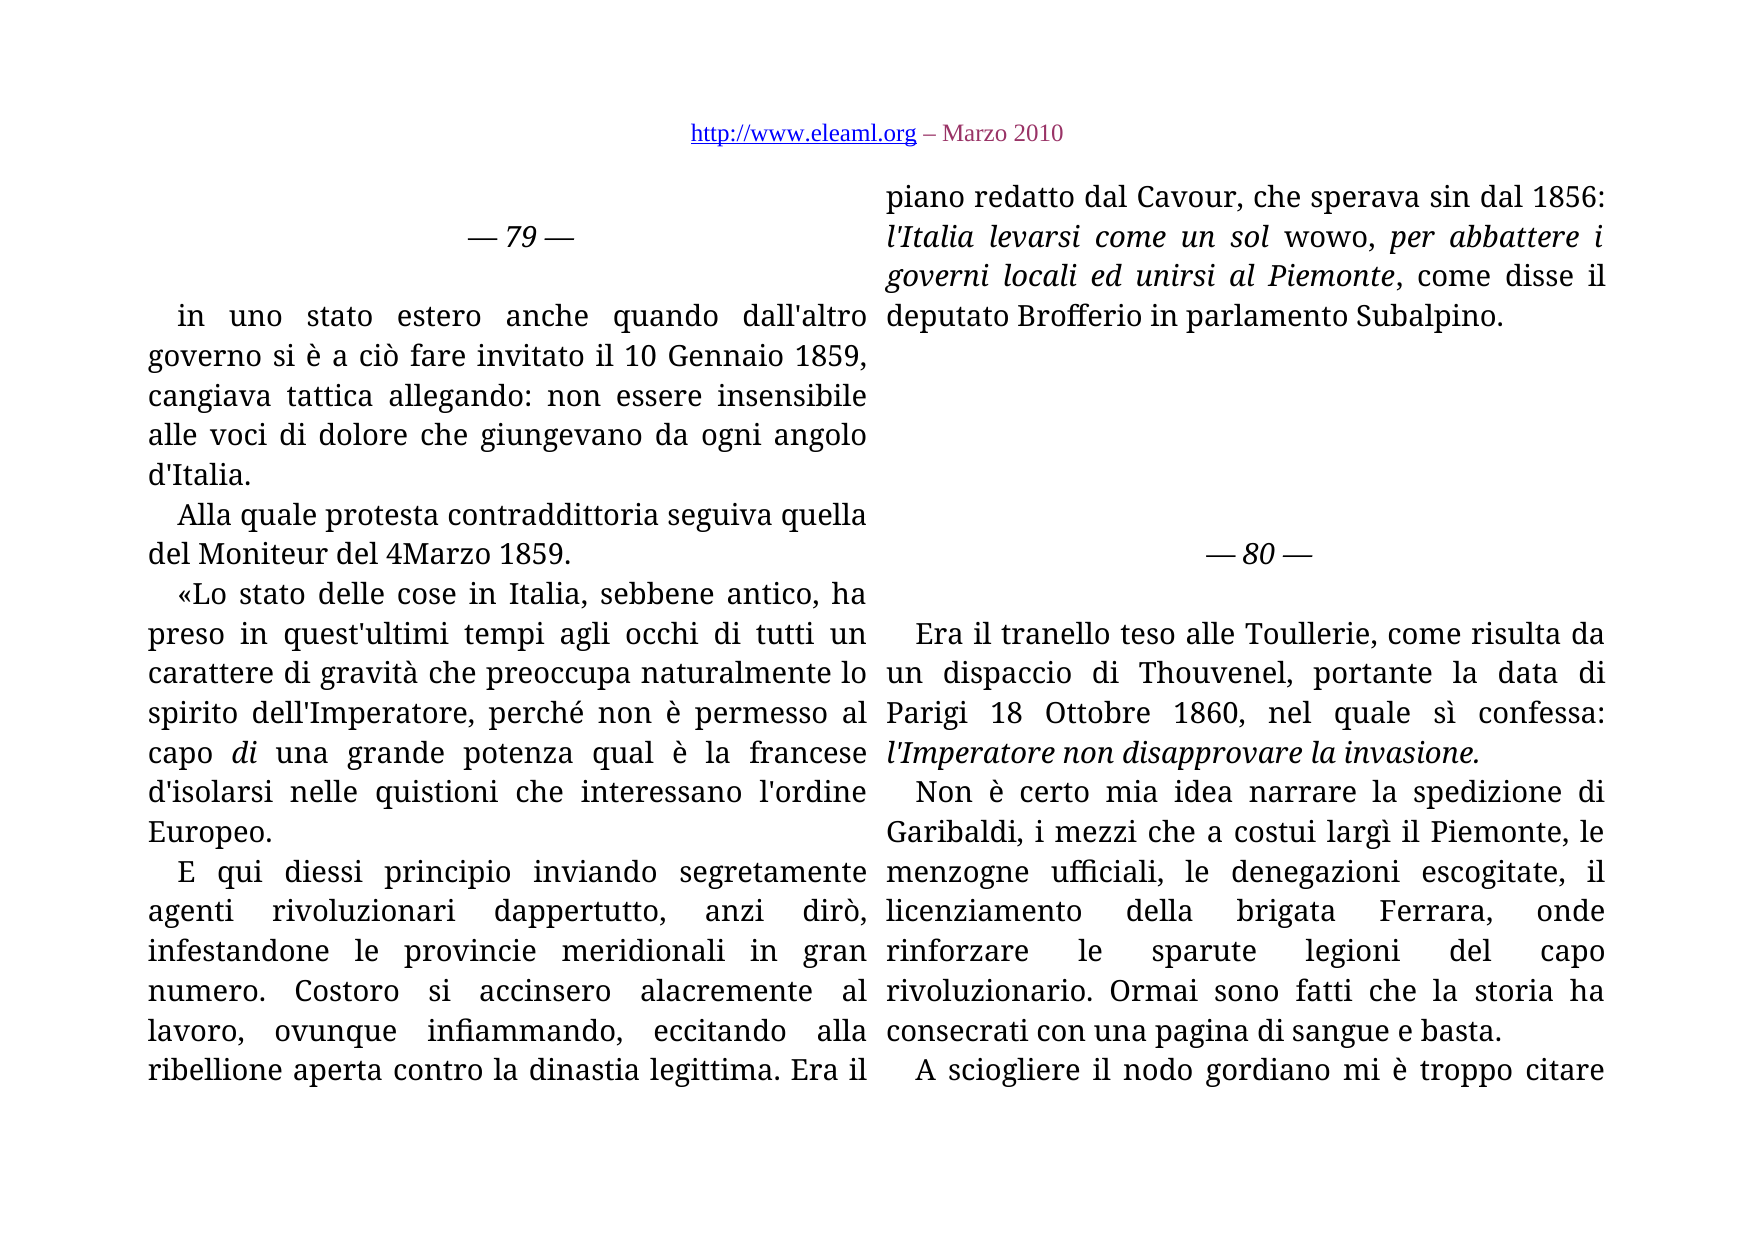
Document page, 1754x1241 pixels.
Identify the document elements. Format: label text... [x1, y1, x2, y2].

text Non è certo mia idea narrare la spedizione di Garibaldi, i mezzi che a costui largì il Piemonte, le menzogne ufficiali, le denegazioni escogitate, il licenziamento della brigata Ferrara, onde rinforzare le sparute legioni del capo rivoluzionario. Ormai sono fatti che la storia ha consecrati con una pagina di sangue e basta. [886, 772, 1606, 1049]
text piano redatto dal Cavour, che sperava sin dal 1856: l'Italia levarsi come un sol wowo, per abbattere i governi locali ed unirsi al Piemonte, come disse il deputato Brofferio in parlamento Subalpino. [886, 176, 1606, 335]
text Era il tranello teso alle Toullerie, come risulta da un dispaccio di Thouvenel, portante la data di Parigi 18 Ottobre 1860, nel quale sì confessa: l'Imperatore non disapprovare la invasione. [886, 613, 1606, 772]
text Alla quale protesta contraddittoria seguiva quella del Moniteur del 4Marzo 1859. [148, 494, 868, 573]
text A sciogliere il nodo gordiano mi è troppo citare [886, 1049, 1606, 1089]
text «Lo stato delle cose in Italia, sebbene antico, ha preso in quest'ultimi tempi agli occhi di tutti un carattere di gravità che preoccupa naturalmente lo spirito dell'Imperatore, perché non è permesso al capo di una grande potenza qual è la francese d'isolarsi nelle quistioni che interessano l'ordine Europeo. [148, 573, 868, 851]
text — 79 — [148, 216, 868, 256]
text E qui diessi principio inviando segretamente agenti rivoluzionari dappertutto, anzi dirò, infestandone le provincie meridionali in gran numero. Costoro si accinsero alacremente al lavoro, ovunque infiammando, eccitando alla ribellione aperta contro la dinastia legittima. Era il [148, 851, 868, 1089]
text — 80 — [886, 533, 1606, 573]
text in uno stato estero anche quando dall'altro governo si è a ciò fare invitato il 10 Gennaio 1859, cangiava tattica allegando: non essere insensibile alle voci di dolore che giungevano da ogni angolo d'Italia. [148, 295, 868, 494]
